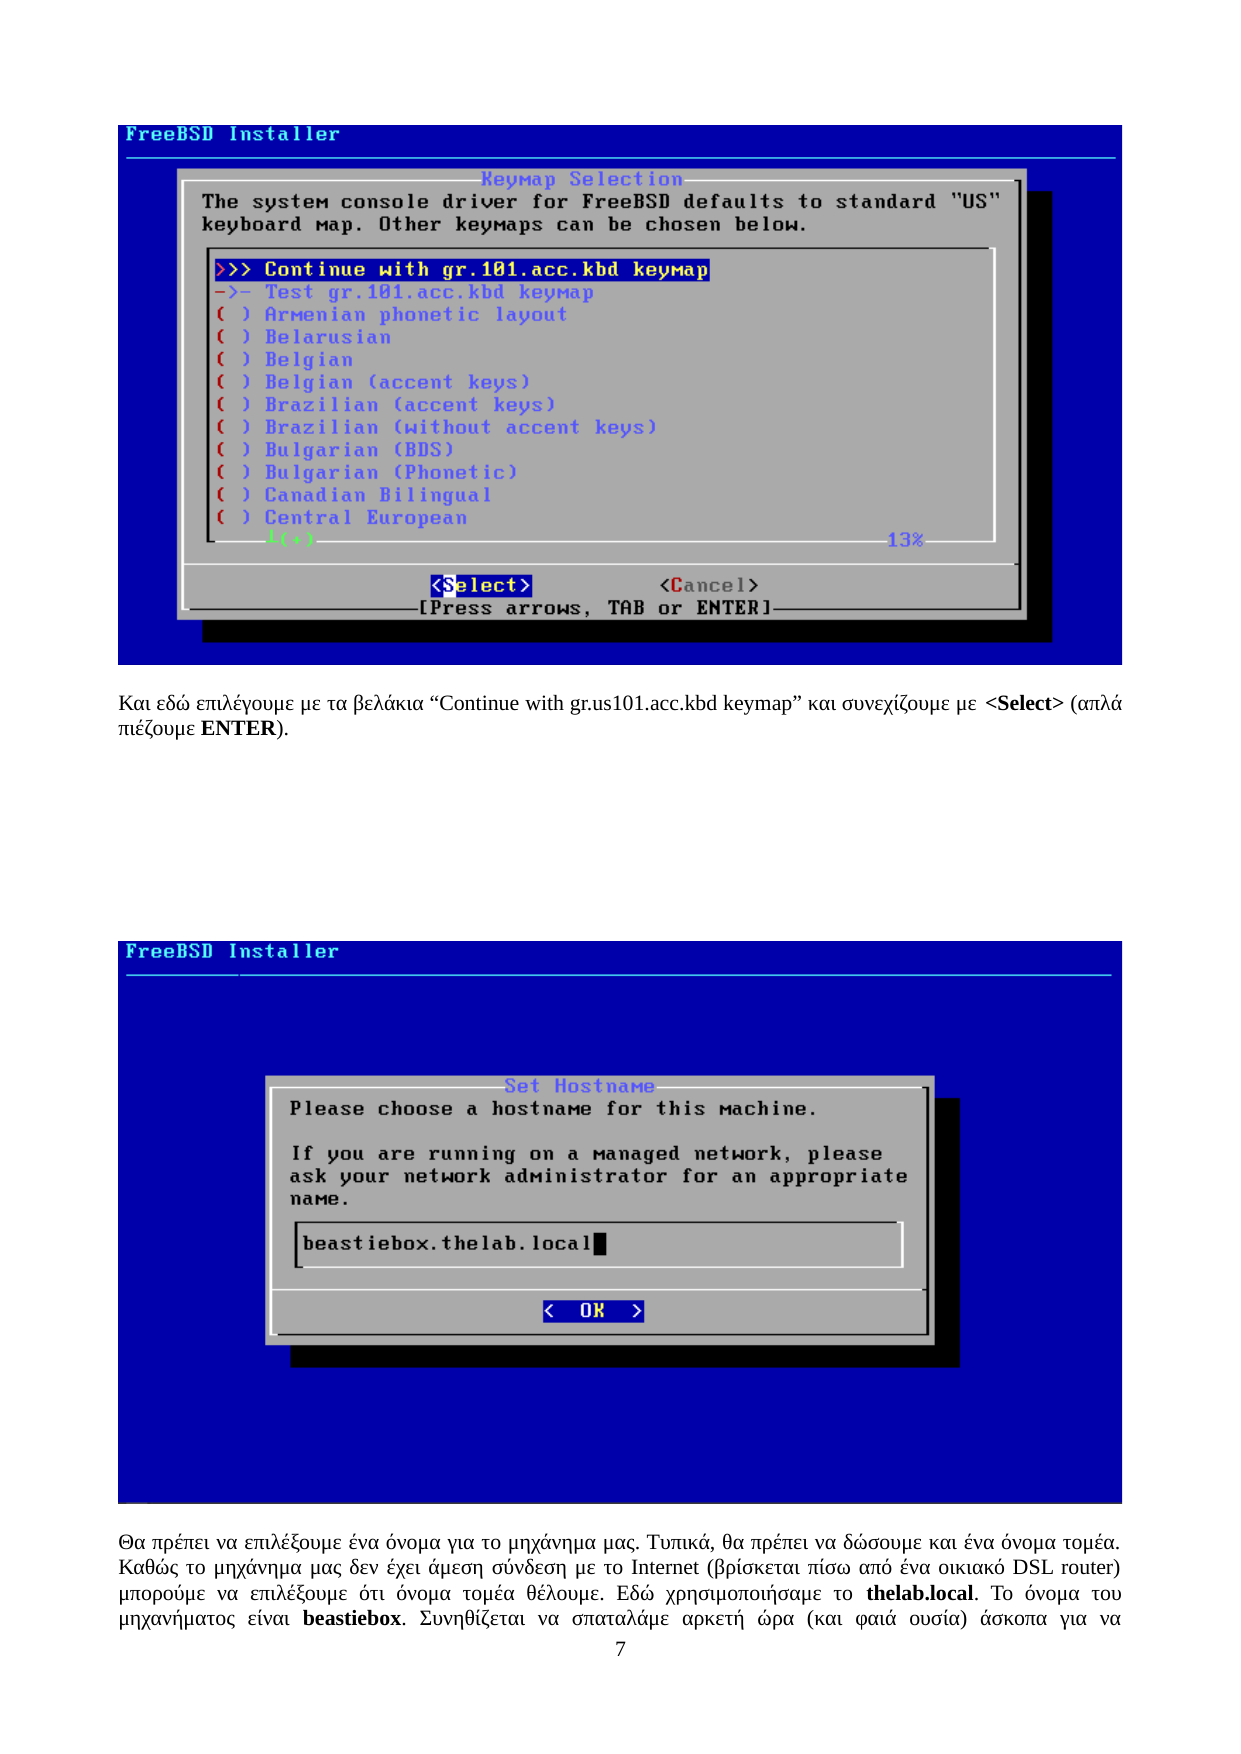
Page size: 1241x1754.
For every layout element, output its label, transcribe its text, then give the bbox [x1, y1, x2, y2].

text Και εδώ επιλέγουμε με τα βελάκια “Continue with gr.us101.acc.kbd keymap” και συνεχίζουμε με <Select> (απλά πιέζουμε ENTER). [118, 690, 1122, 740]
text Θα πρέπει να επιλέξουμε ένα όνομα για το μηχάνημα μας. Τυπικά, θα πρέπει να δώσουμε και ένα όνομα τομέα. Καθώς το μηχάνημα μας δεν έχει άμεση σύνδεση με το Internet (βρίσκεται πίσω από ένα οικιακό DSL router) μπορούμε να επιλέξουμε ότι όνομα τομέα θέλουμε. Εδώ χρησιμοποιήσαμε το thelab.local. To όνομα του μηχανήματος είναι beastiebox. Συνηθίζεται να σπαταλάμε αρκετή ώρα (και φαιά ουσία) άσκοπα για να [118, 1529, 1122, 1630]
